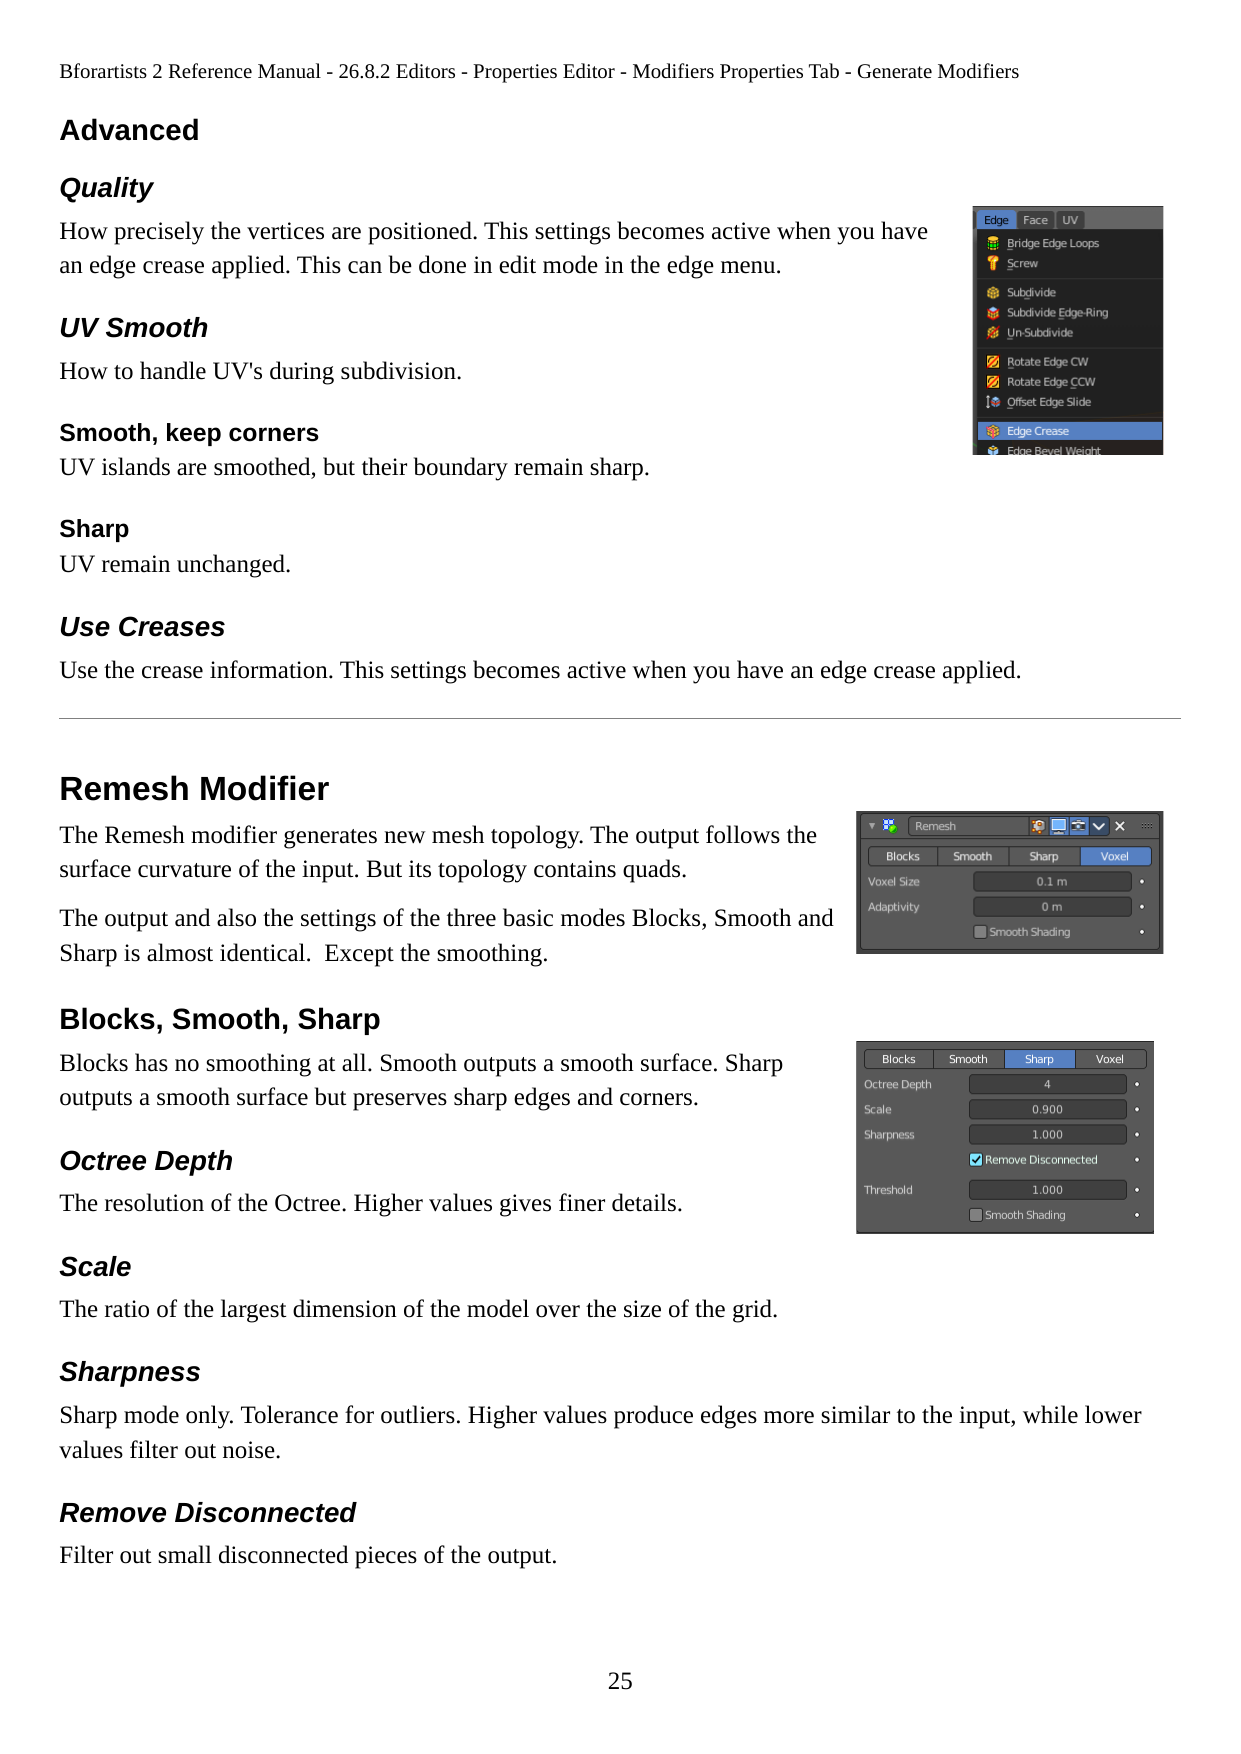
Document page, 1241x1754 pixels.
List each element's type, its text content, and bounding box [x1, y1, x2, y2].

subtitle Blocks, Smooth, Sharp [59, 1002, 1181, 1035]
subtitle Sharp [59, 514, 1181, 543]
subtitle Scale [59, 1250, 1181, 1282]
text The Remesh modifier generates new mesh topology. The output follows the surface curvature of the input. But its topology contains quads. [59, 820, 856, 883]
text UV islands are smoothed, but their boundary remain sharp. [59, 452, 1181, 481]
subtitle Quality [59, 171, 1181, 203]
picture [856, 811, 1164, 954]
picture [856, 1041, 1154, 1234]
text How to handle UV's during subdivision. [59, 356, 972, 385]
text The resolution of the Octree. Higher values gives finer details. [59, 1188, 856, 1217]
text Sharp mode only. Tolerance for outliers. Higher values produce edges more similar to the input, while lower values filter out noise. [59, 1400, 1181, 1463]
subtitle Remesh Modifier [59, 769, 1181, 807]
text The ratio of the largest dimension of the model over the size of the grid. [59, 1294, 1181, 1323]
subtitle UV Smooth [59, 312, 972, 344]
subtitle Use Creases [59, 610, 1181, 642]
text UV remain unchanged. [59, 549, 1181, 578]
text Use the crease information. This settings becomes active when you have an edge crease applied. [59, 655, 1181, 683]
text How precisely the vertices are positioned. This settings becomes active when you have an edge crease applied. This can be done in edit mode in the edge menu. [59, 216, 972, 279]
text The output and also the settings of the three basic modes Blocks, Smooth and Sharp is almost identical. Except the smoothing. [59, 903, 1181, 967]
subtitle Smooth, keep corners [59, 418, 972, 446]
subtitle Remove Disconnected [59, 1496, 1181, 1528]
subtitle [1154, 1144, 1181, 1176]
subtitle Advanced [59, 113, 1181, 146]
text Filter out small disconnected pieces of the output. [59, 1541, 1181, 1569]
subtitle Sharpness [59, 1356, 1181, 1388]
subtitle [1164, 312, 1181, 344]
text Blocks has no smoothing at all. Smooth outputs a smooth surface. Sharp outputs a smooth surface but preserves sharp edges and corners. [59, 1048, 856, 1111]
subtitle [1164, 418, 1181, 446]
picture [972, 206, 1164, 455]
subtitle Octree Depth [59, 1144, 856, 1176]
